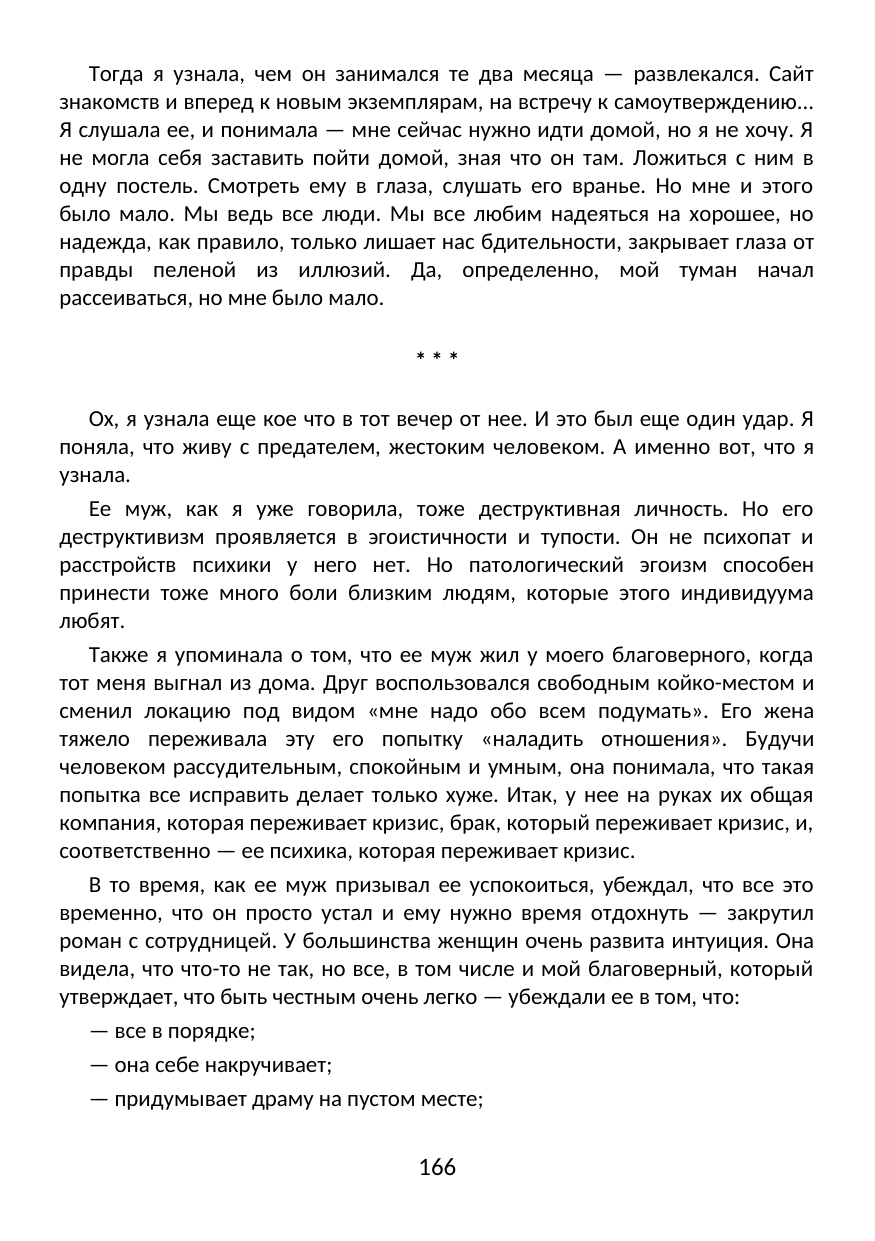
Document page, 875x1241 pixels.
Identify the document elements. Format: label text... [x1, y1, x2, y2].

text В то время, как ее муж призывал ее успокоиться, убеждал, что все это временно, что он просто устал и ему нужно время отдохнуть — закрутил роман с сотрудницей. У большинства женщин очень развита интуиция. Она видела, что что-то не так, но все, в том числе и мой благоверный, который утверждает, что быть честным очень легко — убеждали ее в том, что: [59, 870, 815, 1010]
text — она себе накручивает; [59, 1050, 815, 1078]
text Ее муж, как я уже говорила, тоже деструктивная личность. Но его деструктивизм проявляется в эгоистичности и тупости. Он не психопат и расстройств психики у него нет. Но патологический эгоизм способен принести тоже много боли близким людям, которые этого индивидуума любят. [59, 494, 815, 634]
subtitle * * * [59, 347, 815, 375]
text Ох, я узнала еще кое что в тот вечер от нее. И это был еще один удар. Я поняла, что живу с предателем, жестоким человеком. А именно вот, что я узнала. [59, 404, 815, 488]
text — придумывает драму на пустом месте; [59, 1084, 815, 1112]
text Тогда я узнала, чем он занимался те два месяца — развлекался. Сайт знакомств и вперед к новым экземплярам, на встречу к самоутверждению... Я слушала ее, и понимала — мне сейчас нужно идти домой, но я не хочу. Я не могла себя заставить пойти домой, зная что он там. Ложиться с ним в одну постель. Смотреть ему в глаза, слушать его вранье. Но мне и этого было мало. Мы ведь все люди. Мы все любим надеяться на хорошее, но надежда, как правило, только лишает нас бдительности, закрывает глаза от правды пеленой из иллюзий. Да, определенно, мой туман начал рассеиваться, но мне было мало. [59, 59, 815, 311]
text Также я упоминала о том, что ее муж жил у моего благоверного, когда тот меня выгнал из дома. Друг воспользовался свободным койко-местом и сменил локацию под видом «мне надо обо всем подумать». Его жена тяжело переживала эту его попытку «наладить отношения». Будучи человеком рассудительным, спокойным и умным, она понимала, что такая попытка все исправить делает только хуже. Итак, у нее на руках их общая компания, которая переживает кризис, брак, который переживает кризис, и, соответственно — ее психика, которая переживает кризис. [59, 640, 815, 864]
text — все в порядке; [59, 1016, 815, 1044]
